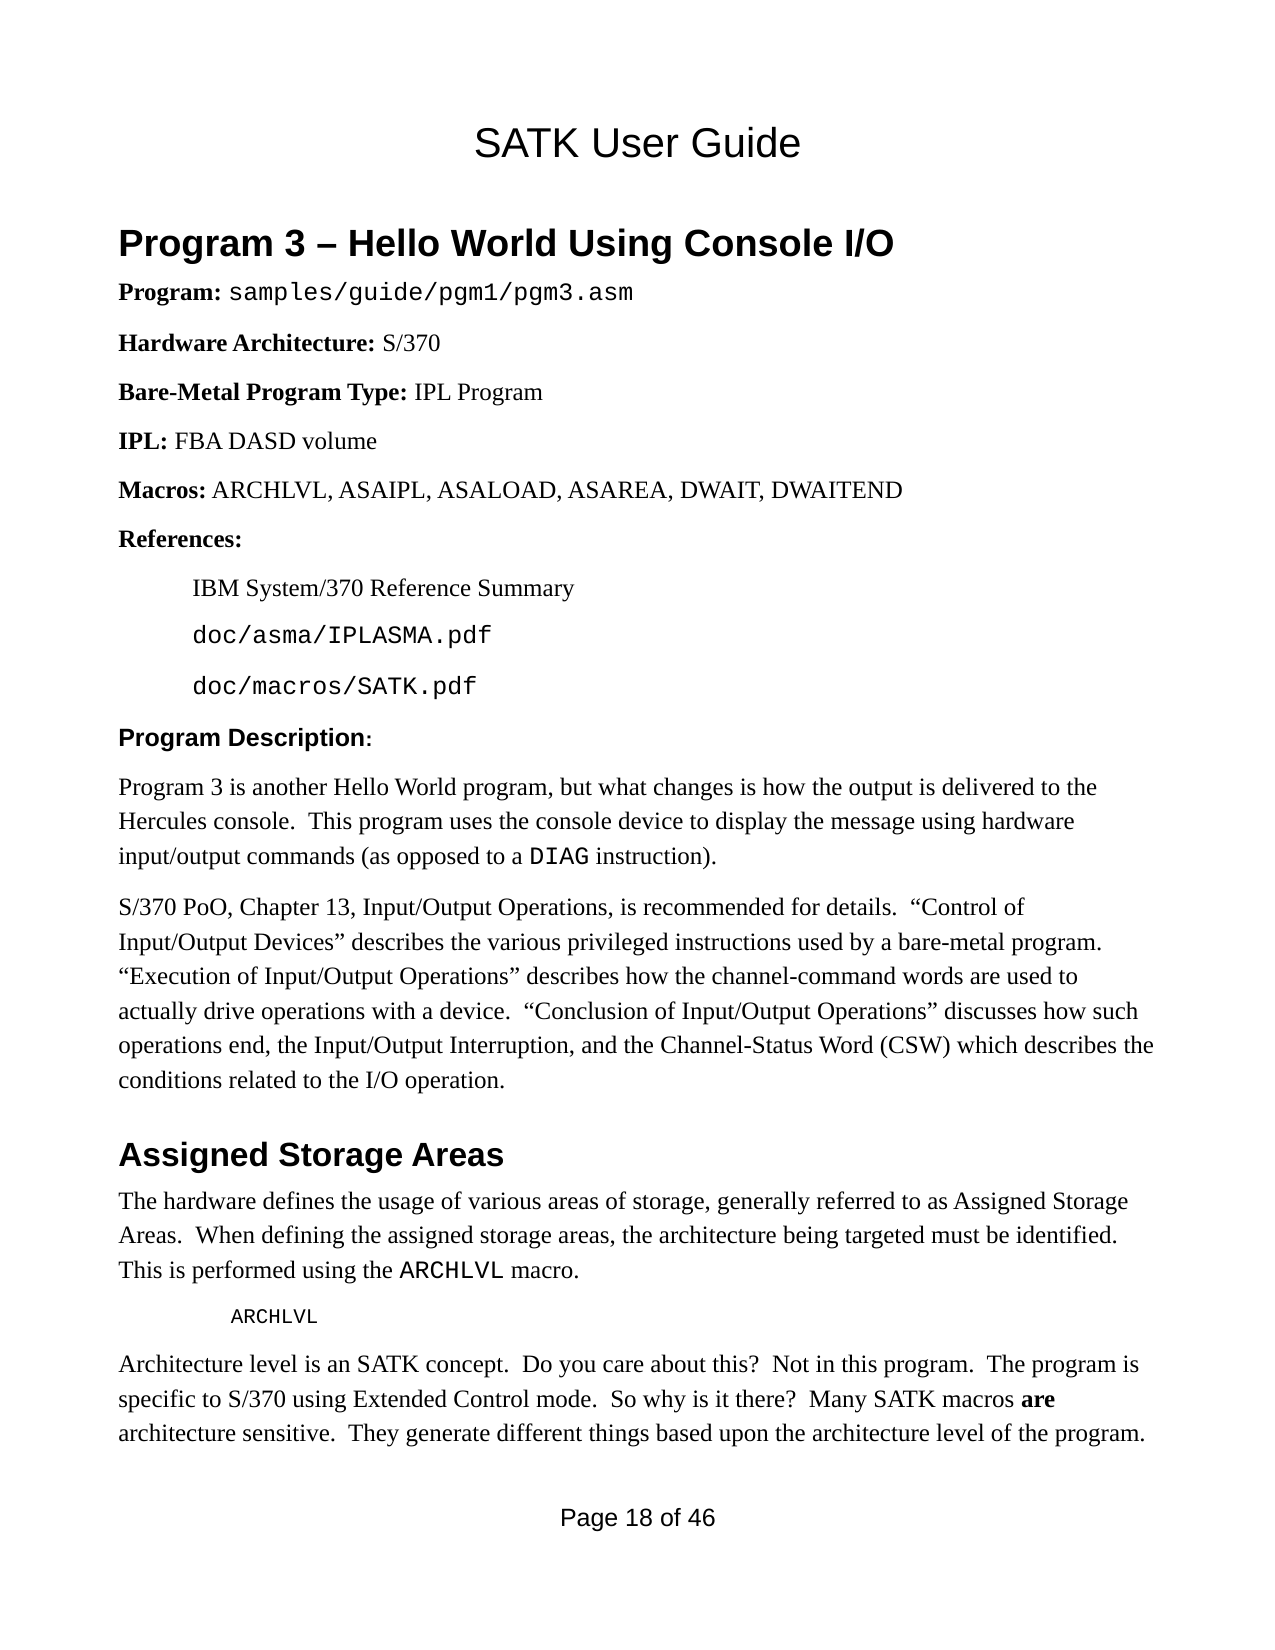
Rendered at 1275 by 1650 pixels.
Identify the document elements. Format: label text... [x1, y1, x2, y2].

text IBM System/370 Reference Summary [192, 573, 1157, 602]
text doc/asma/IPLASMA.pdf [192, 623, 1157, 651]
text References: [118, 524, 1157, 553]
text S/370 PoO, Chapter 13, Input/Output Operations, is recommended for details. “Control of Input/Output Devices” describes the various privileged instructions used by a bare-metal program. “Execution of Input/Output Operations” describes how the channel-command words are used to actually drive operations with a device. “Conclusion of Input/Output Operations” discusses how such operations end, the Input/Output Interruption, and the Channel-Status Word (CSW) which describes the conditions related to the I/O operation. [118, 892, 1157, 1093]
text Macros: ARCHLVL, ASAIPL, ASALOAD, ASAREA, DWAIT, DWAITEND [118, 475, 1157, 504]
text doc/macros/SATK.pdf [192, 671, 1157, 702]
subtitle Program 3 – Hello World Using Console I/O [118, 221, 1157, 264]
text Program: samples/guide/pgm1/pgm3.asm [118, 277, 1157, 307]
text The hardware defines the usage of various areas of storage, generally referred to as Assigned Storage Areas. When defining the assigned storage areas, the architecture being targeted must be identified. This is performed using the ARCHLVL macro. [118, 1186, 1157, 1286]
text ARCHLVL [118, 1306, 1157, 1330]
text Hardware Architecture: S/370 [118, 328, 1157, 357]
text IPL: FBA DASD volume [118, 426, 1157, 455]
text Program 3 is another Hello World program, but what changes is how the output is delivered to the Hercules console. This program uses the console device to display the message using hardware input/output commands (as opposed to a DIAG instruction). [118, 772, 1157, 872]
text Program Description: [118, 723, 1157, 752]
text Bare-Metal Program Type: IPL Program [118, 377, 1157, 406]
subtitle Assigned Storage Areas [118, 1135, 1157, 1173]
text Architecture level is an SATK concept. Do you care about this? Not in this program. The program is specific to S/370 using Extended Control mode. So why is it there? Many SATK macros are architecture sensitive. They generate different things based upon the architecture level of the program. [118, 1349, 1157, 1447]
